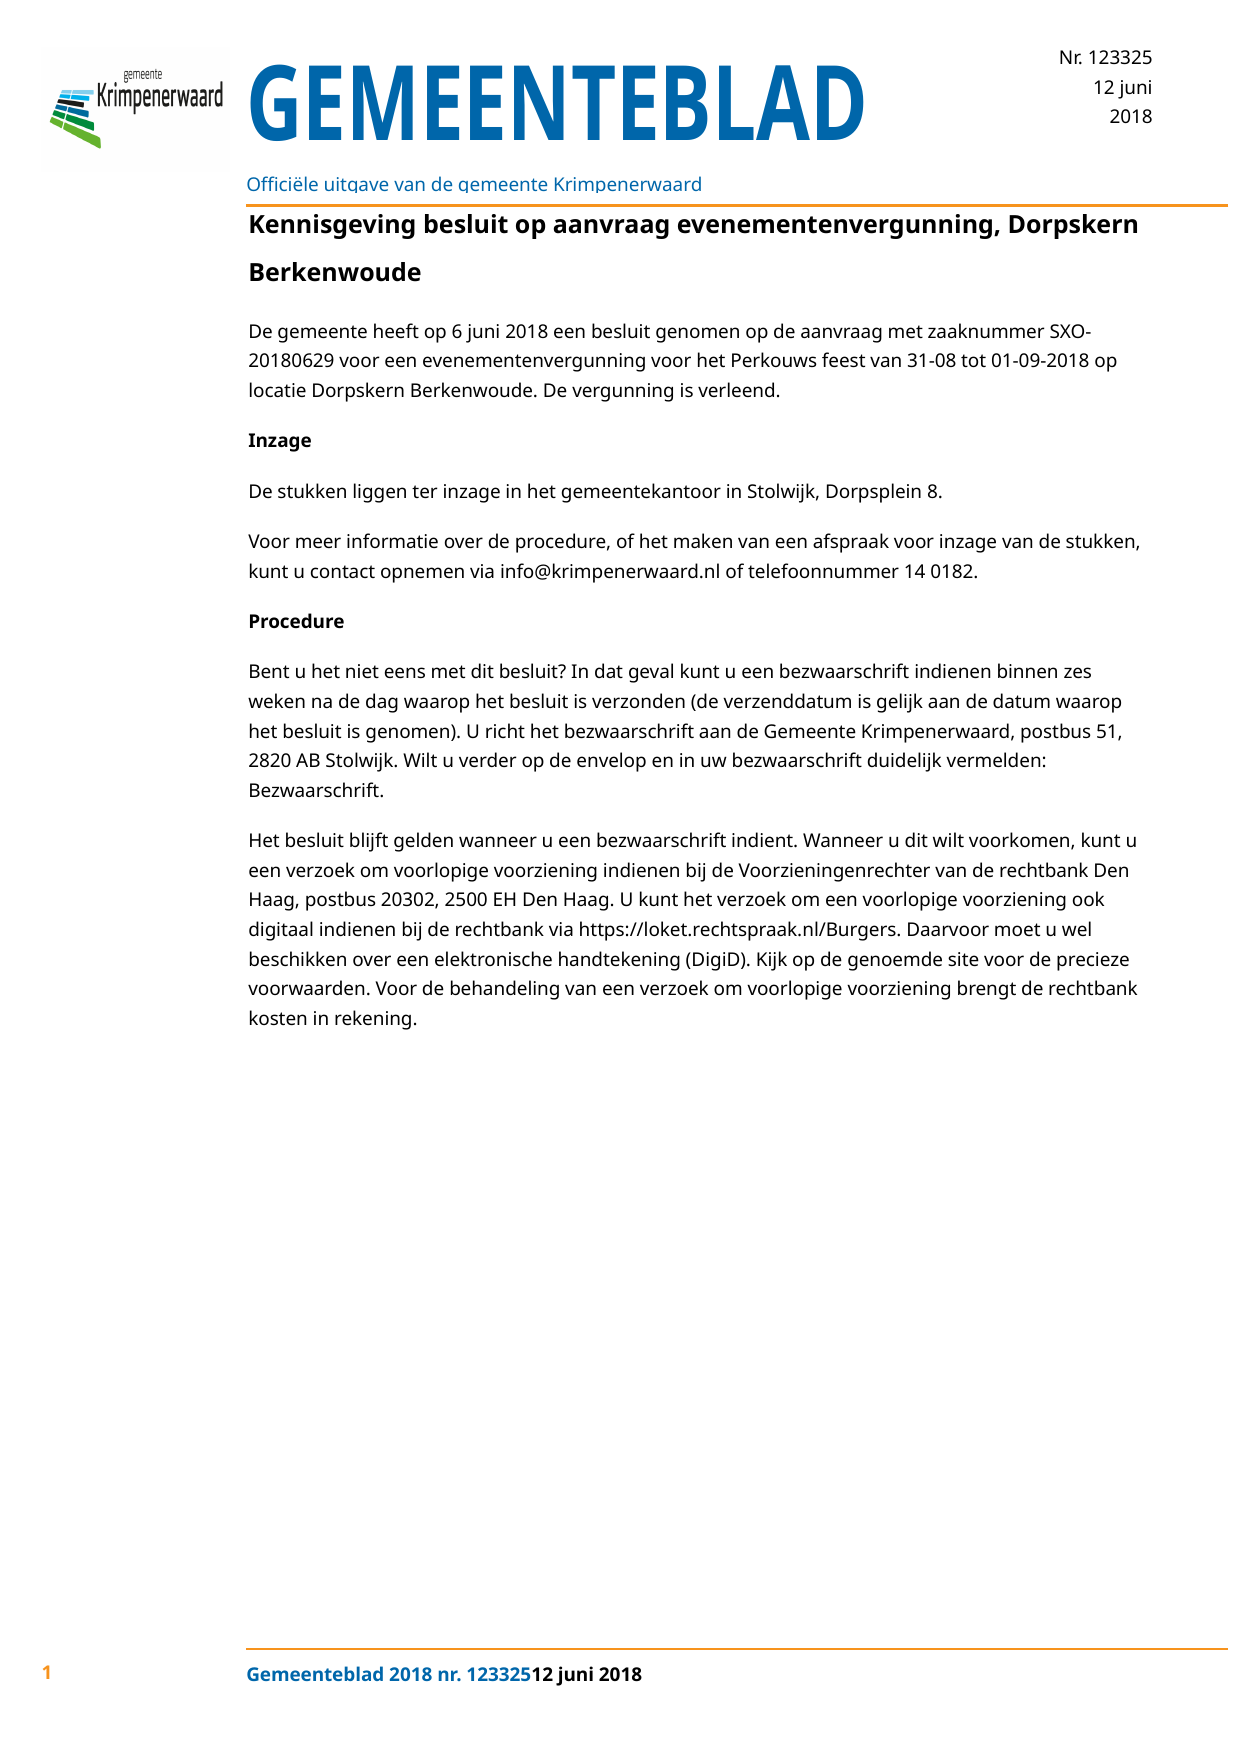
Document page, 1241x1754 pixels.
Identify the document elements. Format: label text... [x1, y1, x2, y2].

text Bent u het niet eens met dit besluit? In dat geval kunt u een bezwaarschrift indienen binnen zes weken na de dag waarop het besluit is verzonden (de verzenddatum is gelijk aan de datum waarop het besluit is genomen). U richt het bezwaarschrift aan de Gemeente Krimpenerwaard, postbus 51, 2820 AB Stolwijk. Wilt u verder op de envelop en in uw bezwaarschrift duidelijk vermelden: Bezwaarschrift. [248, 659, 1152, 803]
text De stukken liggen ter inzage in het gemeentekantoor in Stolwijk, Dorpsplein 8. [248, 478, 1152, 504]
text Kennisgeving besluit op aanvraag evenementenvergunning, Dorpskern Berkenwoude [248, 207, 1152, 288]
text Het besluit blijft gelden wanneer u een bezwaarschrift indient. Wanneer u dit wilt voorkomen, kunt u een verzoek om voorlopige voorziening indienen bij de Voorzieningenrechter van de rechtbank Den Haag, postbus 20302, 2500 EH Den Haag. U kunt het verzoek om een voorlopige voorziening ook digitaal indienen bij de rechtbank via https://loket.rechtspraak.nl/Burgers. Daarvoor moet u wel beschikken over een elektronische handtekening (DigiD). Kijk op de genoemde site voor de precieze voorwaarden. Voor de behandeling van een verzoek om voorlopige voorziening brengt de rechtbank kosten in rekening. [248, 827, 1152, 1031]
text Voor meer informatie over de procedure, of het maken van een afspraak voor inzage van de stukken, kunt u contact opnemen via info@krimpenerwaard.nl of telefoonnummer 14 0182. [248, 528, 1152, 584]
text De gemeente heeft op 6 juni 2018 een besluit genomen op de aanvraag met zaaknummer SXO-20180629 voor een evenementenvergunning voor het Perkouws feest van 31-08 tot 01-09-2018 op locatie Dorpskern Berkenwoude. De vergunning is verleend. [248, 318, 1152, 403]
picture [41, 47, 231, 172]
text Inzage [248, 427, 1152, 453]
text Procedure [248, 608, 1152, 634]
